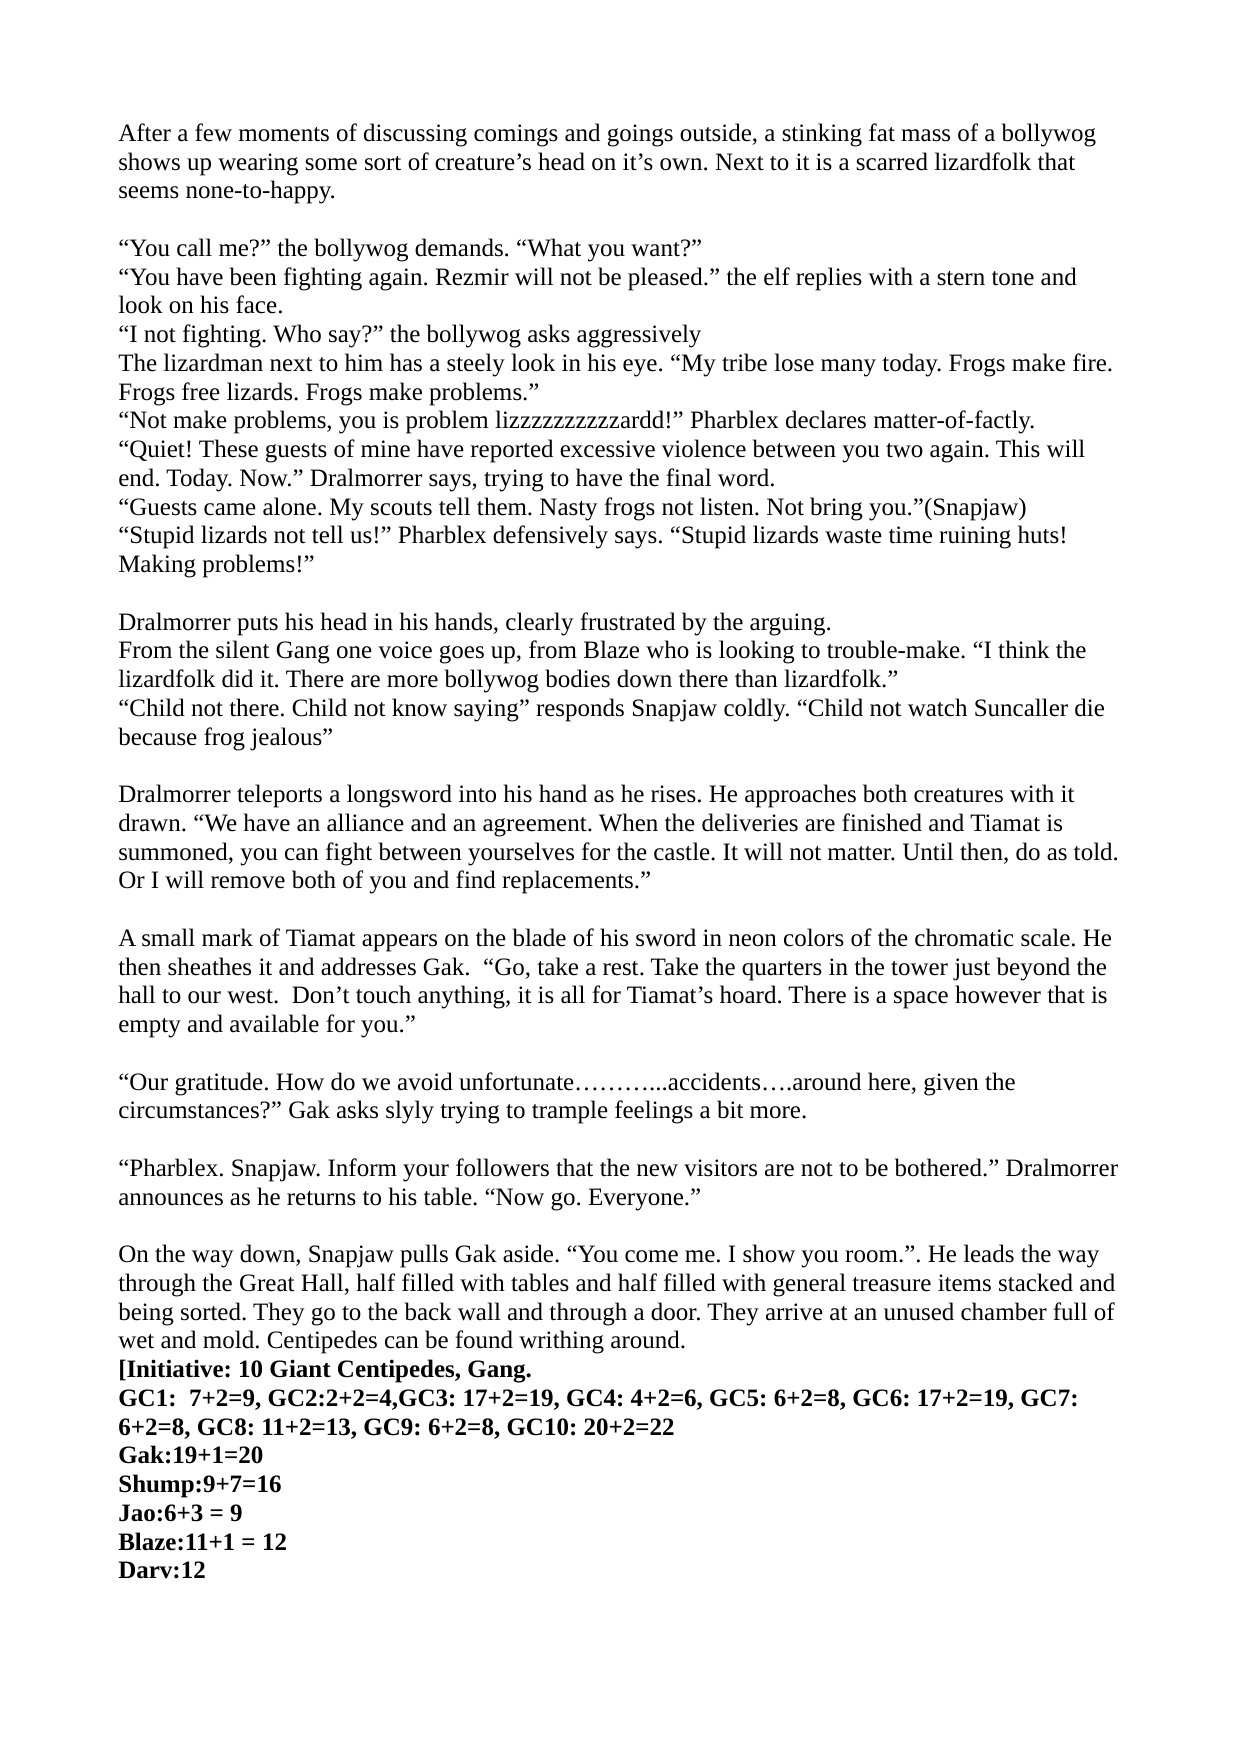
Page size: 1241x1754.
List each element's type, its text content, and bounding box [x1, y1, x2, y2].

text “You call me?” the bollywog demands. “What you want?” [118, 233, 1122, 262]
text “Pharblex. Snapjaw. Inform your followers that the new visitors are not to be bothered.” Dralmorrer announces as he returns to his table. “Now go. Everyone.” [118, 1153, 1122, 1211]
text Jao:6+3 = 9 [118, 1498, 1122, 1527]
text From the silent Gang one voice goes up, from Blaze who is looking to trouble-make. “I think the lizardfolk did it. There are more bollywog bodies down there than lizardfolk.” [118, 636, 1122, 693]
text “Stupid lizards not tell us!” Pharblex defensively says. “Stupid lizards waste time ruining huts! Making problems!” [118, 521, 1122, 578]
text “Not make problems, you is problem lizzzzzzzzzzardd!” Pharblex declares matter-of-factly. [118, 406, 1122, 434]
text “Guests came alone. My scouts tell them. Nasty frogs not listen. Not bring you.”(Snapjaw) [118, 492, 1122, 521]
text Shump:9+7=16 [118, 1469, 1122, 1498]
text “You have been fighting again. Rezmir will not be pleased.” the elf replies with a stern tone and look on his face. [118, 262, 1122, 319]
text “Our gratitude. How do we avoid unfortunate………...accidents….around here, given the circumstances?” Gak asks slyly trying to trample feelings a bit more. [118, 1067, 1122, 1124]
text Darv:12 [118, 1556, 1122, 1584]
text “I not fighting. Who say?” the bollywog asks aggressively [118, 319, 1122, 348]
text Gak:19+1=20 [118, 1441, 1122, 1469]
text Dralmorrer puts his head in his hands, clearly frustrated by the arguing. [118, 607, 1122, 636]
text On the way down, Snapjaw pulls Gak aside. “You come me. I show you room.”. He leads the way through the Great Hall, half filled with tables and half filled with general treasure items stacked and being sorted. They go to the back wall and through a door. They arrive at an unused chamber full of wet and mold. Centipedes can be found writhing around. [118, 1239, 1122, 1354]
text “Quiet! These guests of mine have reported excessive violence between you two again. This will end. Today. Now.” Dralmorrer says, trying to have the final word. [118, 434, 1122, 492]
text GC1: 7+2=9, GC2:2+2=4,GC3: 17+2=19, GC4: 4+2=6, GC5: 6+2=8, GC6: 17+2=19, GC7: 6+2=8, GC8: 11+2=13, GC9: 6+2=8, GC10: 20+2=22 [118, 1383, 1122, 1441]
text [Initiative: 10 Giant Centipedes, Gang. [118, 1354, 1122, 1383]
text A small mark of Tiamat appears on the blade of his sword in neon colors of the chromatic scale. He then sheathes it and addresses Gak. “Go, take a rest. Take the quarters in the tower just beyond the hall to our west. Don’t touch anything, it is all for Tiamat’s hoard. There is a space however that is empty and available for you.” [118, 923, 1122, 1038]
text Blaze:11+1 = 12 [118, 1527, 1122, 1556]
text The lizardman next to him has a steely look in his eye. “My tribe lose many today. Frogs make fire. Frogs free lizards. Frogs make problems.” [118, 348, 1122, 406]
text After a few moments of discussing comings and goings outside, a stinking fat mass of a bollywog shows up wearing some sort of creature’s head on it’s own. Next to it is a scarred lizardfolk that seems none-to-happy. [118, 118, 1122, 204]
text Dralmorrer teleports a longsword into his hand as he rises. He approaches both creatures with it drawn. “We have an alliance and an agreement. When the deliveries are finished and Tiamat is summoned, you can fight between yourselves for the castle. It will not matter. Until then, do as told. Or I will remove both of you and find replacements.” [118, 779, 1122, 894]
text “Child not there. Child not know saying” responds Snapjaw coldly. “Child not watch Suncaller die because frog jealous” [118, 693, 1122, 751]
